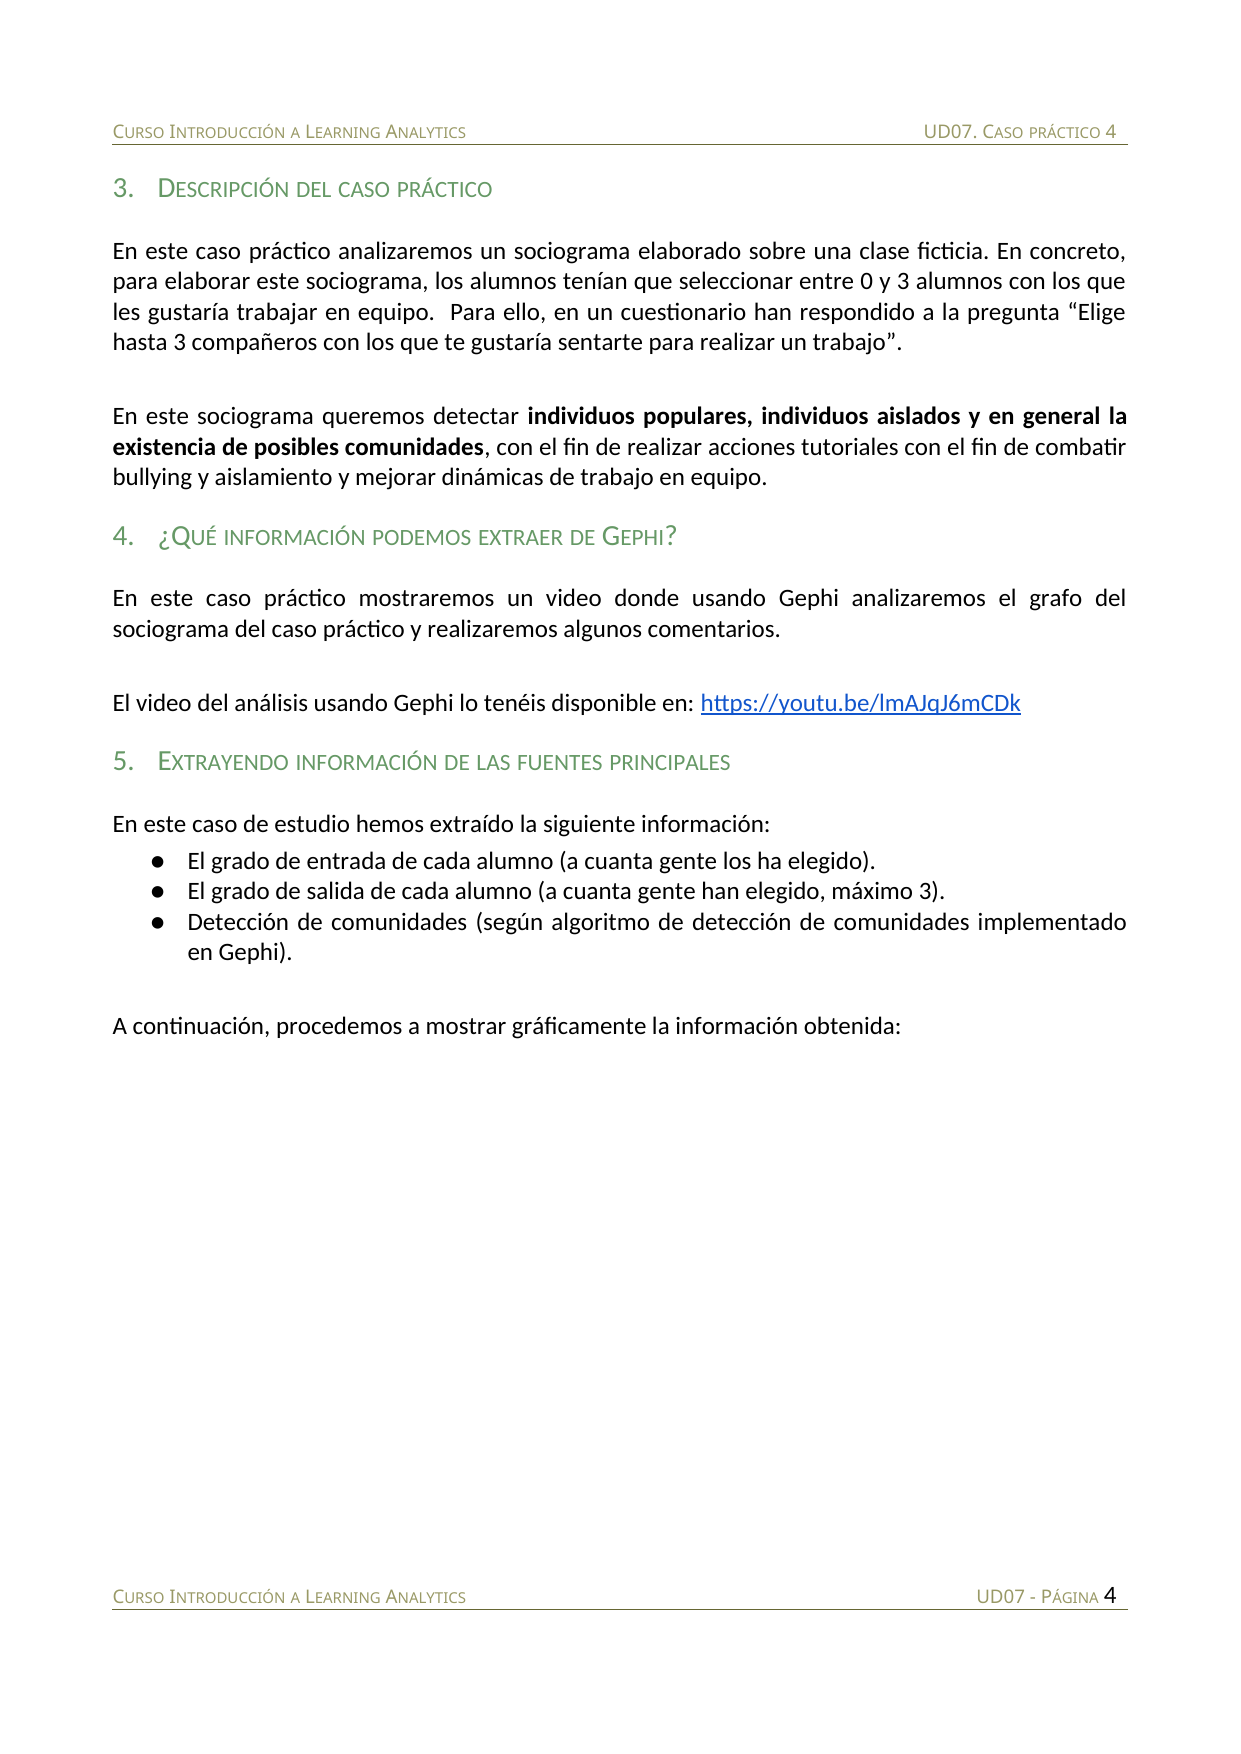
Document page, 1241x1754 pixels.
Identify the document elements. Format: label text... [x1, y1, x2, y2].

subtitle Extrayendo información de las fuentes principales [112, 742, 1128, 778]
text El video del análisis usando Gephi lo tenéis disponible en: https://youtu.be/lmAJqJ6mCDk [112, 687, 1128, 717]
list El grado de entrada de cada alumno (a cuanta gente los ha elegido). [150, 845, 1128, 875]
list Detección de comunidades (según algoritmo de detección de comunidades implementado en Gephi). [150, 906, 1128, 967]
text A continuación, procedemos a mostrar gráficamente la información obtenida: [112, 1010, 1128, 1041]
text En este caso práctico analizaremos un sociograma elaborado sobre una clase ficticia. En concreto, para elaborar este sociograma, los alumnos tenían que seleccionar entre 0 y 3 alumnos con los que les gustaría trabajar en equipo. Para ello, en un cuestionario han respondido a la pregunta “Elige hasta 3 compañeros con los que te gustaría sentarte para realizar un trabajo”. [112, 235, 1128, 357]
text En este caso de estudio hemos extraído la siguiente información: [112, 808, 1128, 838]
list El grado de salida de cada alumno (a cuanta gente han elegido, máximo 3). [150, 875, 1128, 906]
text En este caso práctico mostraremos un video donde usando Gephi analizaremos el grafo del sociograma del caso práctico y realizaremos algunos comentarios. [112, 582, 1128, 643]
subtitle Descripción del caso práctico [112, 169, 1128, 205]
text En este sociograma queremos detectar individuos populares, individuos aislados y en general la existencia de posibles comunidades, con el fin de realizar acciones tutoriales con el fin de combatir bullying y aislamiento y mejorar dinámicas de trabajo en equipo. [112, 400, 1128, 492]
subtitle ¿Qué información podemos extraer de Gephi? [112, 517, 1128, 552]
